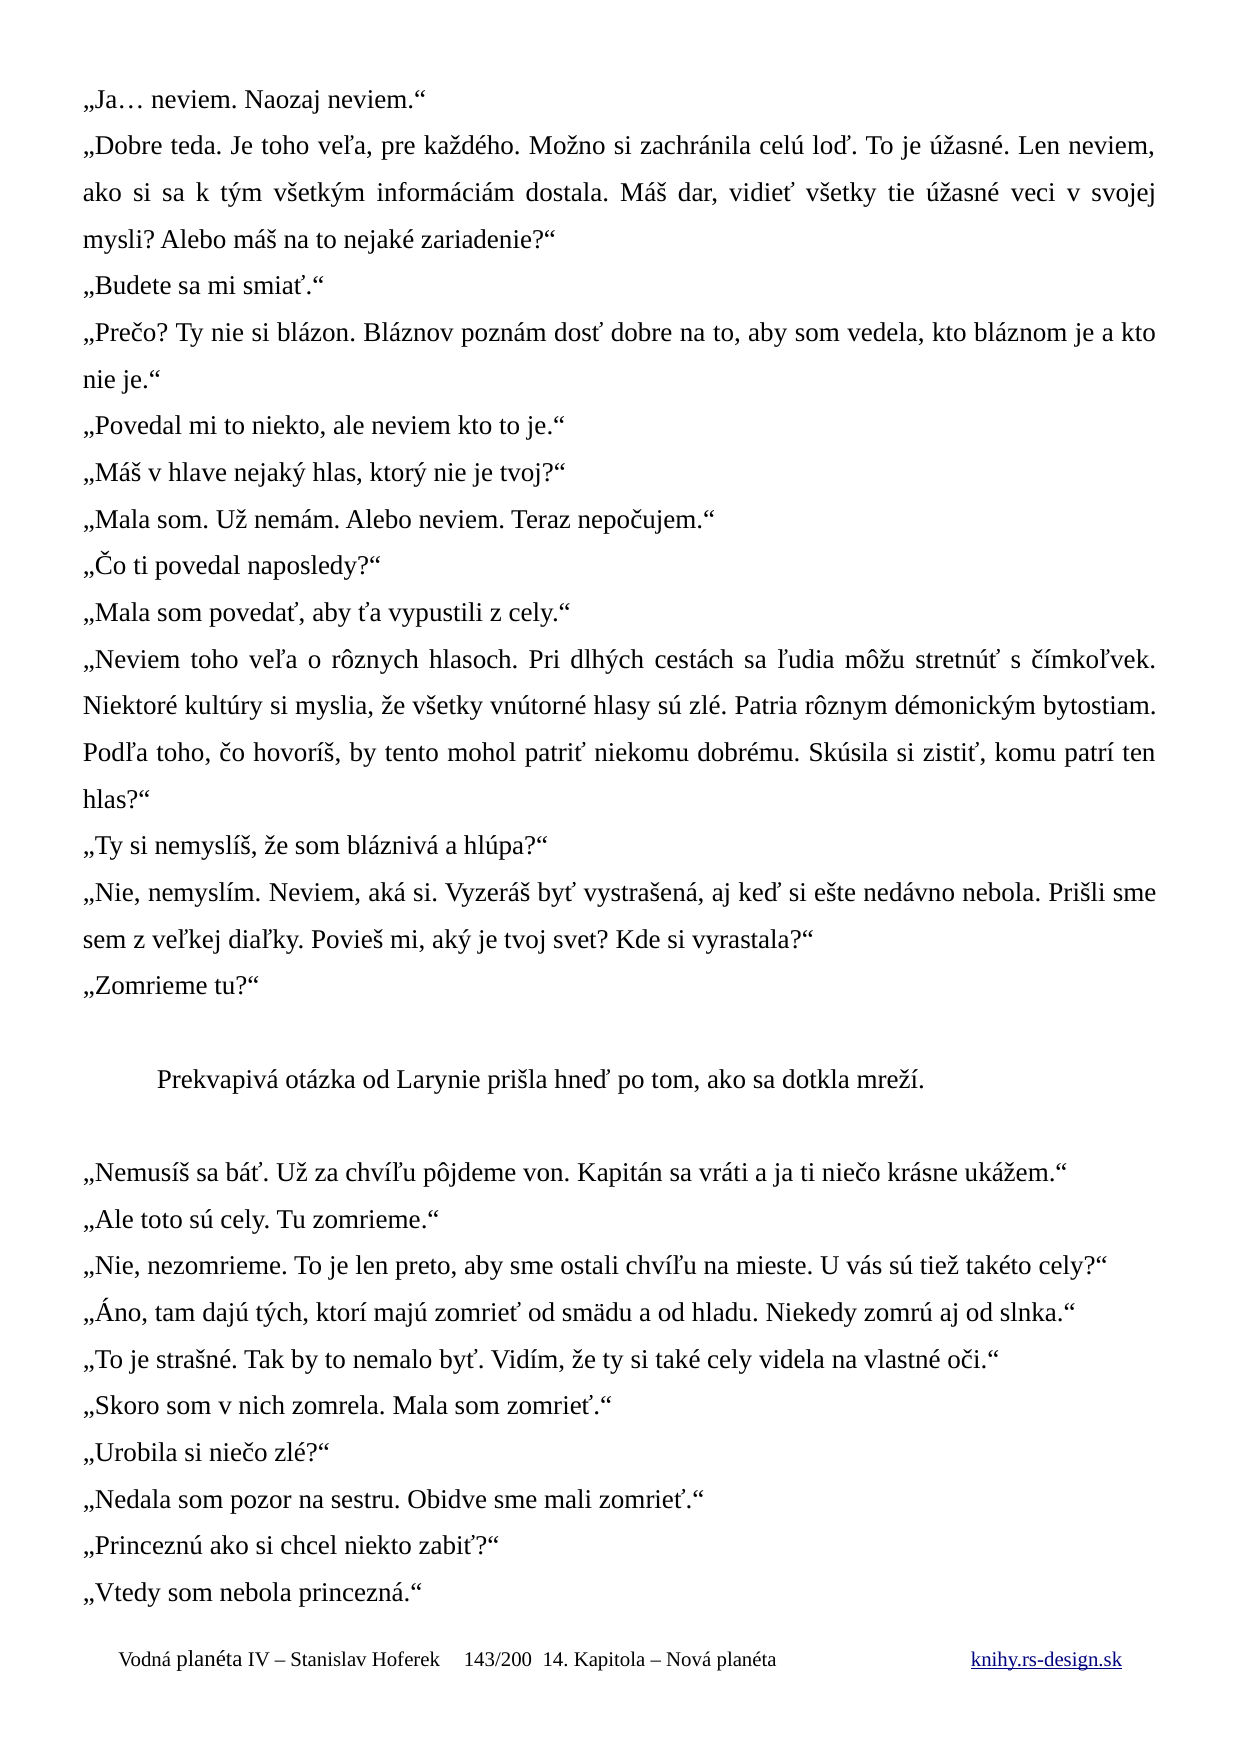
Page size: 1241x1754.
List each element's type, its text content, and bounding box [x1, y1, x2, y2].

text „Prečo? Ty nie si blázon. Bláznov poznám dosť dobre na to, aby som vedela, kto bláznom je a kto nie je.“ [83, 316, 1157, 394]
text „Nie, nezomrieme. To je len preto, aby sme ostali chvíľu na mieste. U vás sú tiež takéto cely?“ [83, 1249, 1157, 1281]
text „Zomrieme tu?“ [83, 969, 1157, 1001]
text „Nemusíš sa báť. Už za chvíľu pôjdeme von. Kapitán sa vráti a ja ti niečo krásne ukážem.“ [83, 1156, 1157, 1187]
text „Ty si nemyslíš, že som bláznivá a hlúpa?“ [83, 829, 1157, 861]
text „Mala som povedať, aby ťa vypustili z cely.“ [83, 596, 1157, 627]
text „Neviem toho veľa o rôznych hlasoch. Pri dlhých cestách sa ľudia môžu stretnúť s čímkoľvek. Niektoré kultúry si myslia, že všetky vnútorné hlasy sú zlé. Patria rôznym démonickým bytostiam. Podľa toho, čo hovoríš, by tento mohol patriť niekomu dobrému. Skúsila si zistiť, komu patrí ten hlas?“ [83, 643, 1157, 814]
text „Vtedy som nebola princezná.“ [83, 1576, 1157, 1607]
text „Skoro som v nich zomrela. Mala som zomrieť.“ [83, 1389, 1157, 1421]
text „Áno, tam dajú tých, ktorí majú zomrieť od smädu a od hladu. Niekedy zomrú aj od slnka.“ [83, 1296, 1157, 1327]
text „Urobila si niečo zlé?“ [83, 1436, 1157, 1467]
text „Povedal mi to niekto, ale neviem kto to je.“ [83, 409, 1157, 441]
text „Ale toto sú cely. Tu zomrieme.“ [83, 1203, 1157, 1234]
text „Máš v hlave nejaký hlas, ktorý nie je tvoj?“ [83, 456, 1157, 487]
text Prekvapivá otázka od Larynie prišla hneď po tom, ako sa dotkla mreží. [83, 1063, 1157, 1094]
text „Dobre teda. Je toho veľa, pre každého. Možno si zachránila celú loď. To je úžasné. Len neviem, ako si sa k tým všetkým informáciám dostala. Máš dar, vidieť všetky tie úžasné veci v svojej mysli? Alebo máš na to nejaké zariadenie?“ [83, 129, 1157, 254]
text „Nedala som pozor na sestru. Obidve sme mali zomrieť.“ [83, 1483, 1157, 1514]
text „Mala som. Už nemám. Alebo neviem. Teraz nepočujem.“ [83, 503, 1157, 534]
text „To je strašné. Tak by to nemalo byť. Vidím, že ty si také cely videla na vlastné oči.“ [83, 1343, 1157, 1374]
text „Čo ti povedal naposledy?“ [83, 549, 1157, 581]
text „Nie, nemyslím. Neviem, aká si. Vyzeráš byť vystrašená, aj keď si ešte nedávno nebola. Prišli sme sem z veľkej diaľky. Povieš mi, aký je tvoj svet? Kde si vyrastala?“ [83, 876, 1157, 954]
text „Budete sa mi smiať.“ [83, 269, 1157, 301]
text „Ja… neviem. Naozaj neviem.“ [83, 83, 1157, 114]
text „Princeznú ako si chcel niekto zabiť?“ [83, 1529, 1157, 1561]
